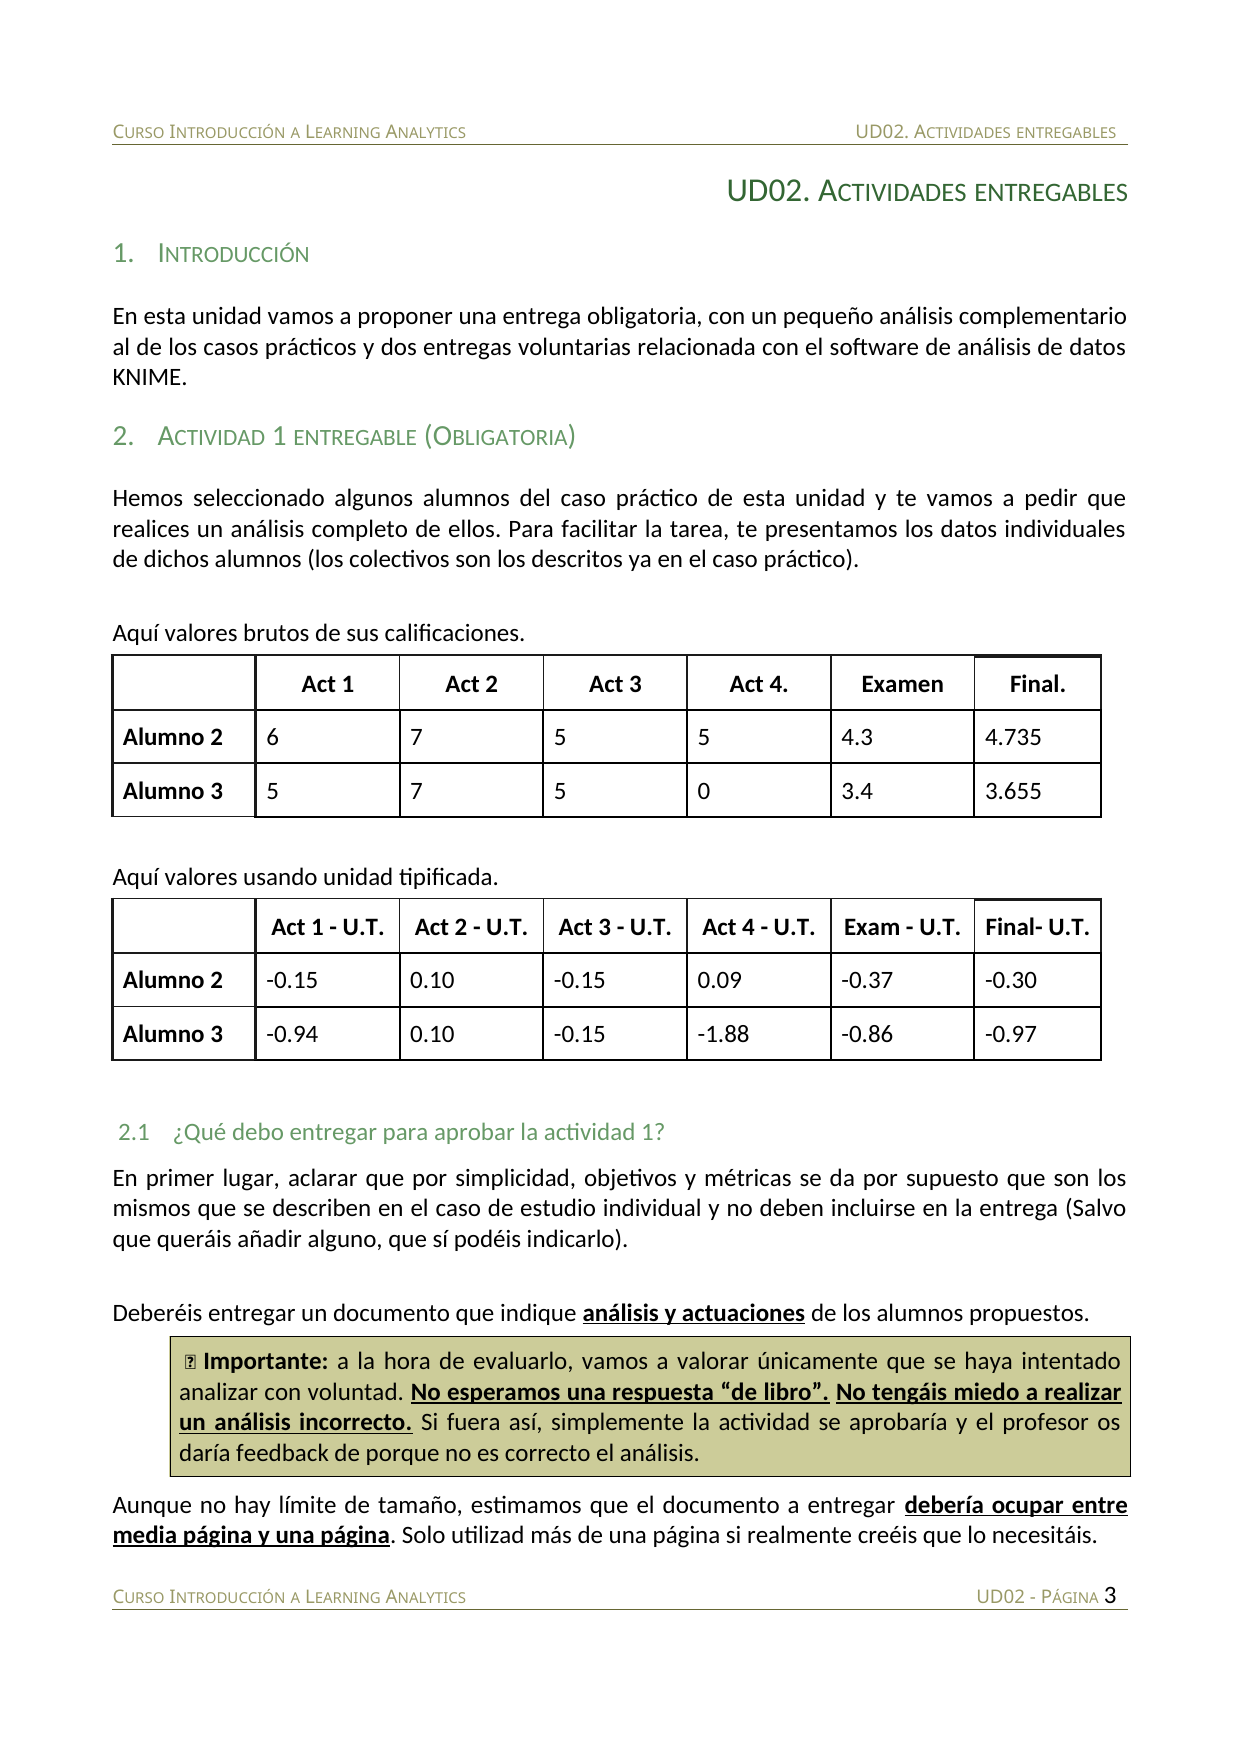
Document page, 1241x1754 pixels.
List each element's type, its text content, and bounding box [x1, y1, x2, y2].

table_cell Alumno 2 [114, 954, 254, 1006]
text En esta unidad vamos a proponer una entrega obligatoria, con un pequeño análisis complementario al de los casos prácticos y dos entregas voluntarias relacionada con el software de análisis de datos KNIME. [112, 300, 1128, 392]
table_header [114, 656, 254, 709]
text En primer lugar, aclarar que por simplicidad, objetivos y métricas se da por supuesto que son los mismos que se describen en el caso de estudio individual y no deben incluirse en la entrega (Salvo que queráis añadir alguno, que sí podéis indicarlo). [112, 1162, 1128, 1253]
text Aunque no hay límite de tamaño, estimamos que el documento a entregar debería ocupar entre media página y una página. Solo utilizad más de una página si realmente creéis que lo necesitáis. [112, 1489, 1128, 1550]
table_cell -0.15 [257, 954, 399, 1006]
table_header Act 2 [400, 656, 543, 709]
table_header Exam - U.T. [832, 899, 974, 952]
table_cell 4.735 [975, 711, 1100, 762]
table_cell -0.37 [832, 954, 973, 1006]
table_cell 0.10 [401, 954, 542, 1006]
table_cell 7 [401, 711, 542, 762]
table_cell 5 [257, 764, 399, 816]
table_cell -0.30 [975, 954, 1100, 1006]
table_cell Alumno 3 [114, 764, 254, 816]
table_cell -0.15 [544, 954, 686, 1006]
table_header Final- U.T. [975, 901, 1100, 952]
table_cell -0.94 [257, 1008, 399, 1059]
text Deberéis entregar un documento que indique análisis y actuaciones de los alumnos propuestos. [112, 1297, 1128, 1327]
table_header Act 1 [257, 656, 399, 709]
table_header Act 3 [544, 656, 686, 709]
table_cell -0.97 [975, 1008, 1100, 1059]
table_cell -0.15 [544, 1008, 686, 1059]
table_cell 3.4 [832, 764, 973, 816]
table_header Act 1 - U.T. [257, 899, 399, 952]
table_cell Alumno 3 [114, 1007, 254, 1059]
table_header Act 4 - U.T. [688, 899, 830, 952]
table_header [114, 899, 254, 952]
subtitle Introducción [112, 234, 1128, 270]
table_cell 0.10 [401, 1008, 542, 1059]
table_cell 6 [257, 711, 399, 762]
table_cell 5 [688, 711, 830, 762]
text Aquí valores brutos de sus calificaciones. [112, 617, 1128, 648]
table_header Act 3 - U.T. [544, 899, 686, 952]
table_cell 0.09 [688, 954, 830, 1006]
table_header Final. [975, 658, 1100, 709]
table_cell 0 [688, 764, 830, 816]
table_cell 4.3 [832, 711, 973, 762]
table_cell 7 [401, 764, 542, 816]
subtitle Actividad 1 entregable (Obligatoria) [112, 417, 1128, 452]
table_cell 5 [544, 764, 686, 816]
table_cell -1.88 [688, 1008, 830, 1059]
table_header Act 2 - U.T. [400, 899, 543, 952]
table_cell 3.655 [975, 764, 1100, 816]
table_cell -0.86 [832, 1008, 973, 1059]
text 📖 Importante: a la hora de evaluarlo, vamos a valorar únicamente que se haya intentado analizar con voluntad. No esperamos una respuesta “de libro”. No tengáis miedo a realizar un análisis incorrecto. Si fuera así, simplemente la actividad se aprobaría y el profesor os daría feedback de porque no es correcto el análisis. [171, 1337, 1130, 1476]
table_header Act 4. [688, 656, 830, 709]
table_header Examen [832, 656, 974, 709]
subtitle ¿Qué debo entregar para aprobar la actividad 1? [112, 1116, 1128, 1147]
table_cell Alumno 2 [114, 711, 254, 762]
text Aquí valores usando unidad tipificada. [112, 861, 1128, 891]
text UD02. Actividades entregables [112, 169, 1128, 210]
text Hemos seleccionado algunos alumnos del caso práctico de esta unidad y te vamos a pedir que realices un análisis completo de ellos. Para facilitar la tarea, te presentamos los datos individuales de dichos alumnos (los colectivos son los descritos ya en el caso práctico). [112, 482, 1128, 574]
table_cell 5 [544, 711, 686, 762]
